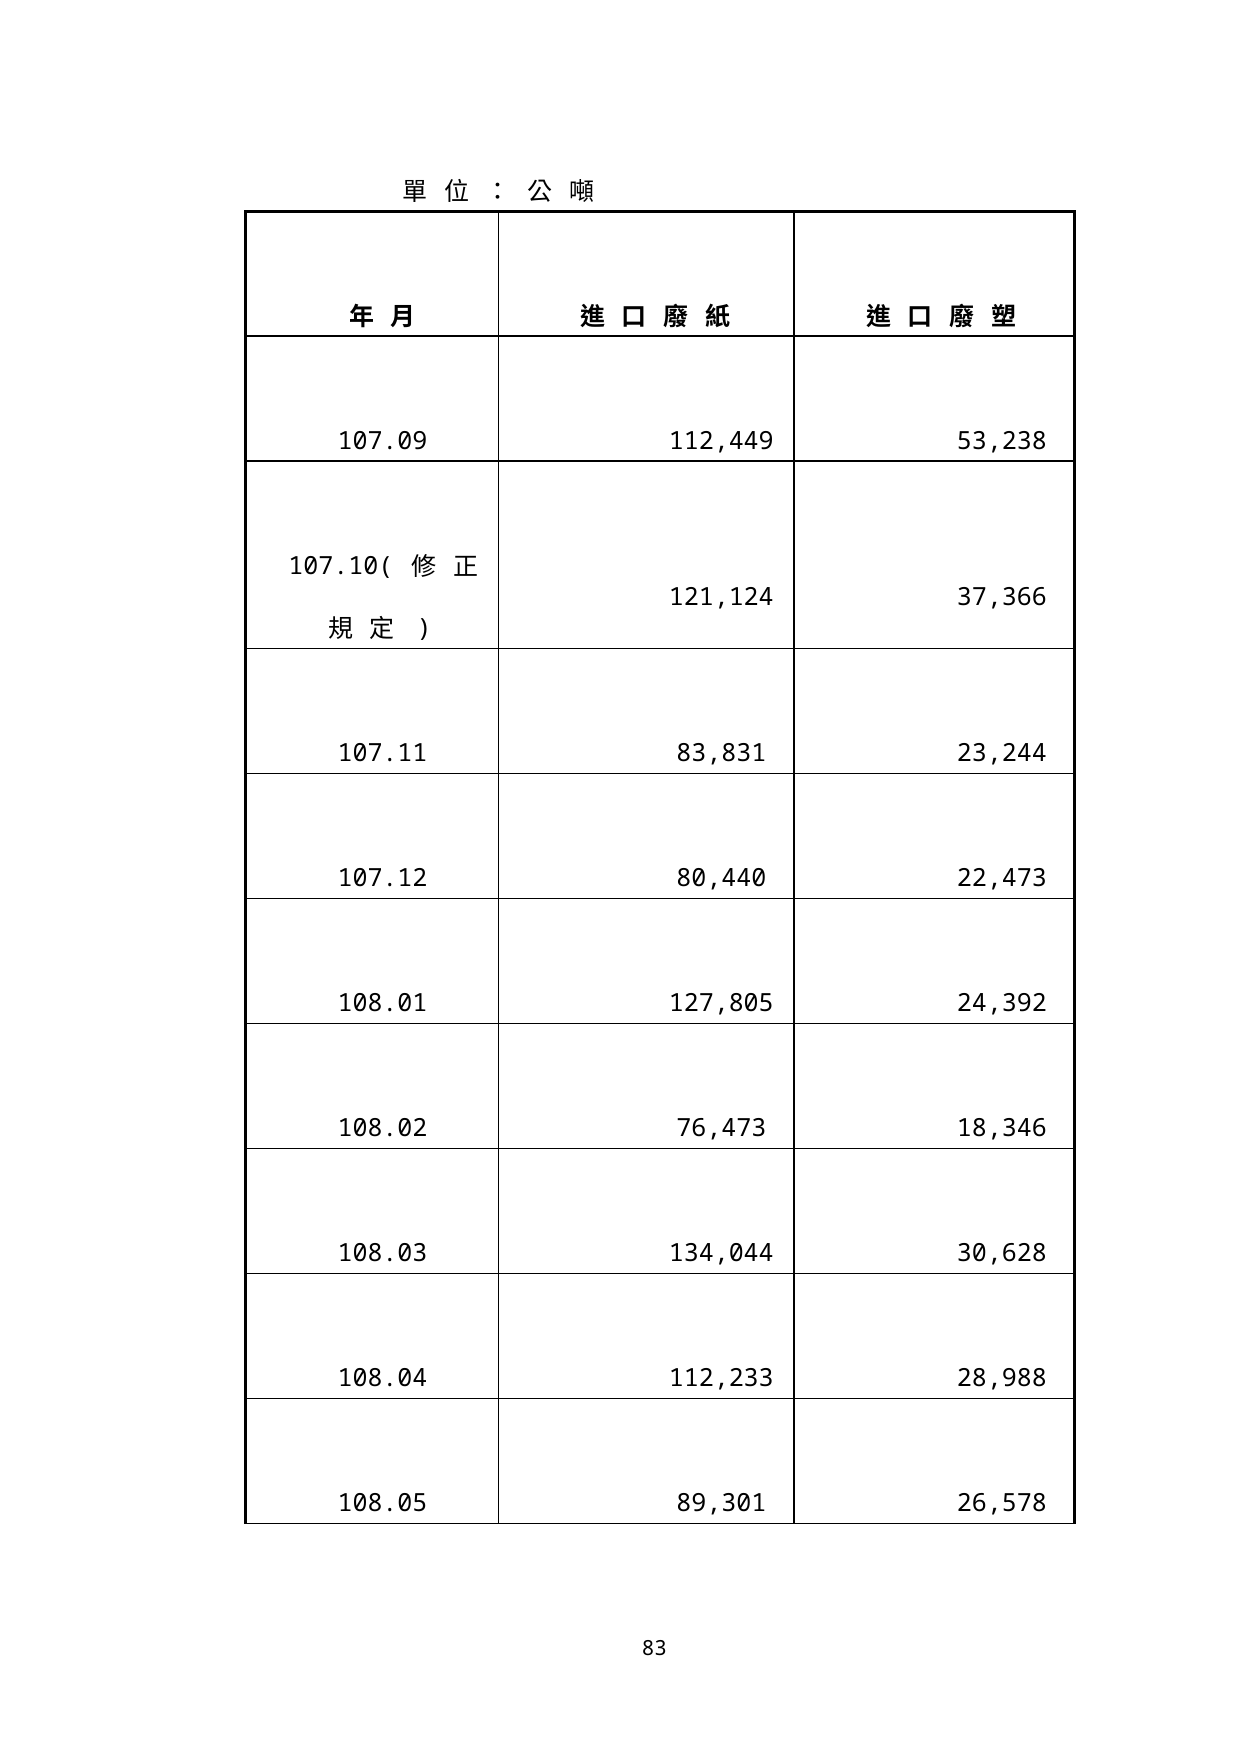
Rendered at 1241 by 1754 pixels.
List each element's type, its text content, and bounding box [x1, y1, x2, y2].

table_header 年月 [247, 213, 498, 335]
table_cell 121,124 [499, 462, 793, 648]
table_cell 80,440 [499, 774, 793, 898]
table_cell 37,366 [795, 462, 1073, 648]
table_cell 107.11 [247, 649, 498, 773]
table_cell 108.03 [247, 1149, 498, 1273]
table_cell 18,346 [795, 1024, 1073, 1148]
table_cell 26,578 [795, 1399, 1073, 1523]
table_cell 108.02 [247, 1024, 498, 1148]
table_cell 89,301 [499, 1399, 793, 1523]
table_cell 107.10(修正規定) [247, 462, 498, 648]
table_header 進口廢紙 [499, 213, 793, 335]
table_cell 23,244 [795, 649, 1073, 773]
table_cell 24,392 [795, 899, 1073, 1023]
table_cell 127,805 [499, 899, 793, 1023]
table_cell 108.01 [247, 899, 498, 1023]
table_cell 107.12 [247, 774, 498, 898]
text 單位：公噸 [247, 148, 1060, 210]
table_header 進口廢塑 [795, 213, 1073, 335]
table_cell 53,238 [795, 337, 1073, 460]
table_cell 30,628 [795, 1149, 1073, 1273]
table_cell 76,473 [499, 1024, 793, 1148]
table_cell 22,473 [795, 774, 1073, 898]
table_cell 134,044 [499, 1149, 793, 1273]
table_cell 108.04 [247, 1274, 498, 1398]
table_cell 108.05 [247, 1399, 498, 1523]
table_cell 83,831 [499, 649, 793, 773]
table_cell 107.09 [247, 337, 498, 460]
table_cell 112,449 [499, 337, 793, 460]
table_cell 112,233 [499, 1274, 793, 1398]
table_cell 28,988 [795, 1274, 1073, 1398]
